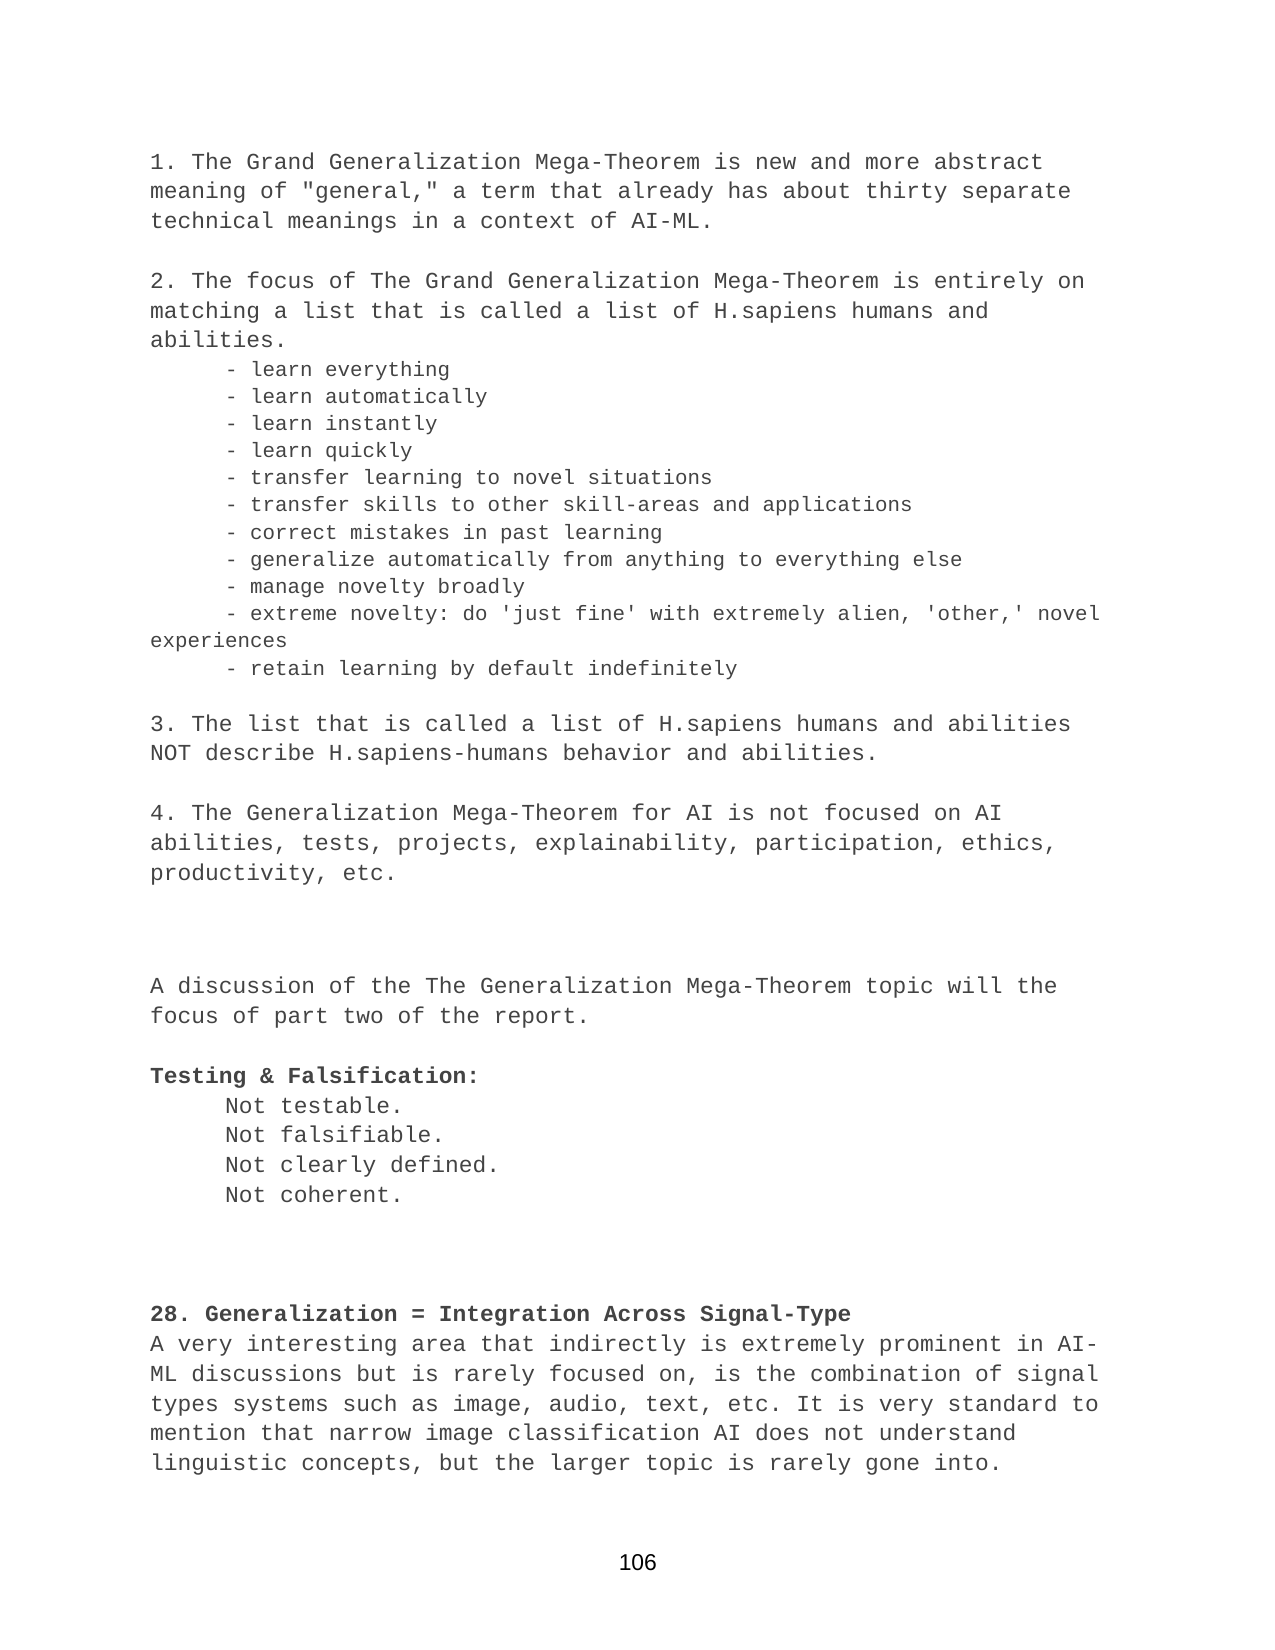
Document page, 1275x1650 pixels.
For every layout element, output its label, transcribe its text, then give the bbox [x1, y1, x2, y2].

text 1. The Grand Generalization Mega-Theorem is new and more abstract meaning of "general," a term that already has about thirty separate technical meanings in a context of AI-ML. [150, 150, 1125, 236]
text - transfer skills to other skill-areas and applications [150, 494, 1125, 518]
text Not falsifiable. [225, 1124, 1125, 1150]
text - learn instantly [150, 413, 1125, 437]
text 4. The Generalization Mega-Theorem for AI is not focused on AI abilities, tests, projects, explainability, participation, ethics, productivity, etc. [150, 801, 1125, 887]
text Not clearly defined. [225, 1154, 1125, 1179]
text - retain learning by default indefinitely [150, 658, 1125, 681]
text - extreme novelty: do 'just fine' with extremely alien, 'other,' novel experiences [150, 603, 1125, 654]
text - correct mistakes in past learning [150, 522, 1125, 545]
text - learn quickly [150, 440, 1125, 464]
text 2. The focus of The Grand Generalization Mega-Theorem is entirely on matching a list that is called a list of H.sapiens humans and abilities. [150, 269, 1125, 355]
text A very interesting area that indirectly is extremely prominent in AI-ML discussions but is rarely focused on, is the combination of signal types systems such as image, audio, text, etc. It is very standard to mention that narrow image classification AI does not understand linguistic concepts, but the larger topic is rarely gone into. [150, 1332, 1125, 1477]
text Testing & Falsification: [150, 1064, 1125, 1090]
text - learn everything [150, 358, 1125, 382]
text - manage novelty broadly [150, 576, 1125, 600]
text 28. Generalization = Integration Across Signal-Type [150, 1303, 1125, 1328]
text Not coherent. [225, 1183, 1125, 1209]
text - generalize automatically from anything to everything else [150, 549, 1125, 572]
text 3. The list that is called a list of H.sapiens humans and abilities NOT describe H.sapiens-humans behavior and abilities. [150, 712, 1125, 768]
text Not testable. [225, 1094, 1125, 1120]
text A discussion of the The Generalization Mega-Theorem topic will the focus of part two of the report. [150, 975, 1125, 1031]
text - transfer learning to novel situations [150, 467, 1125, 491]
text - learn automatically [150, 386, 1125, 409]
